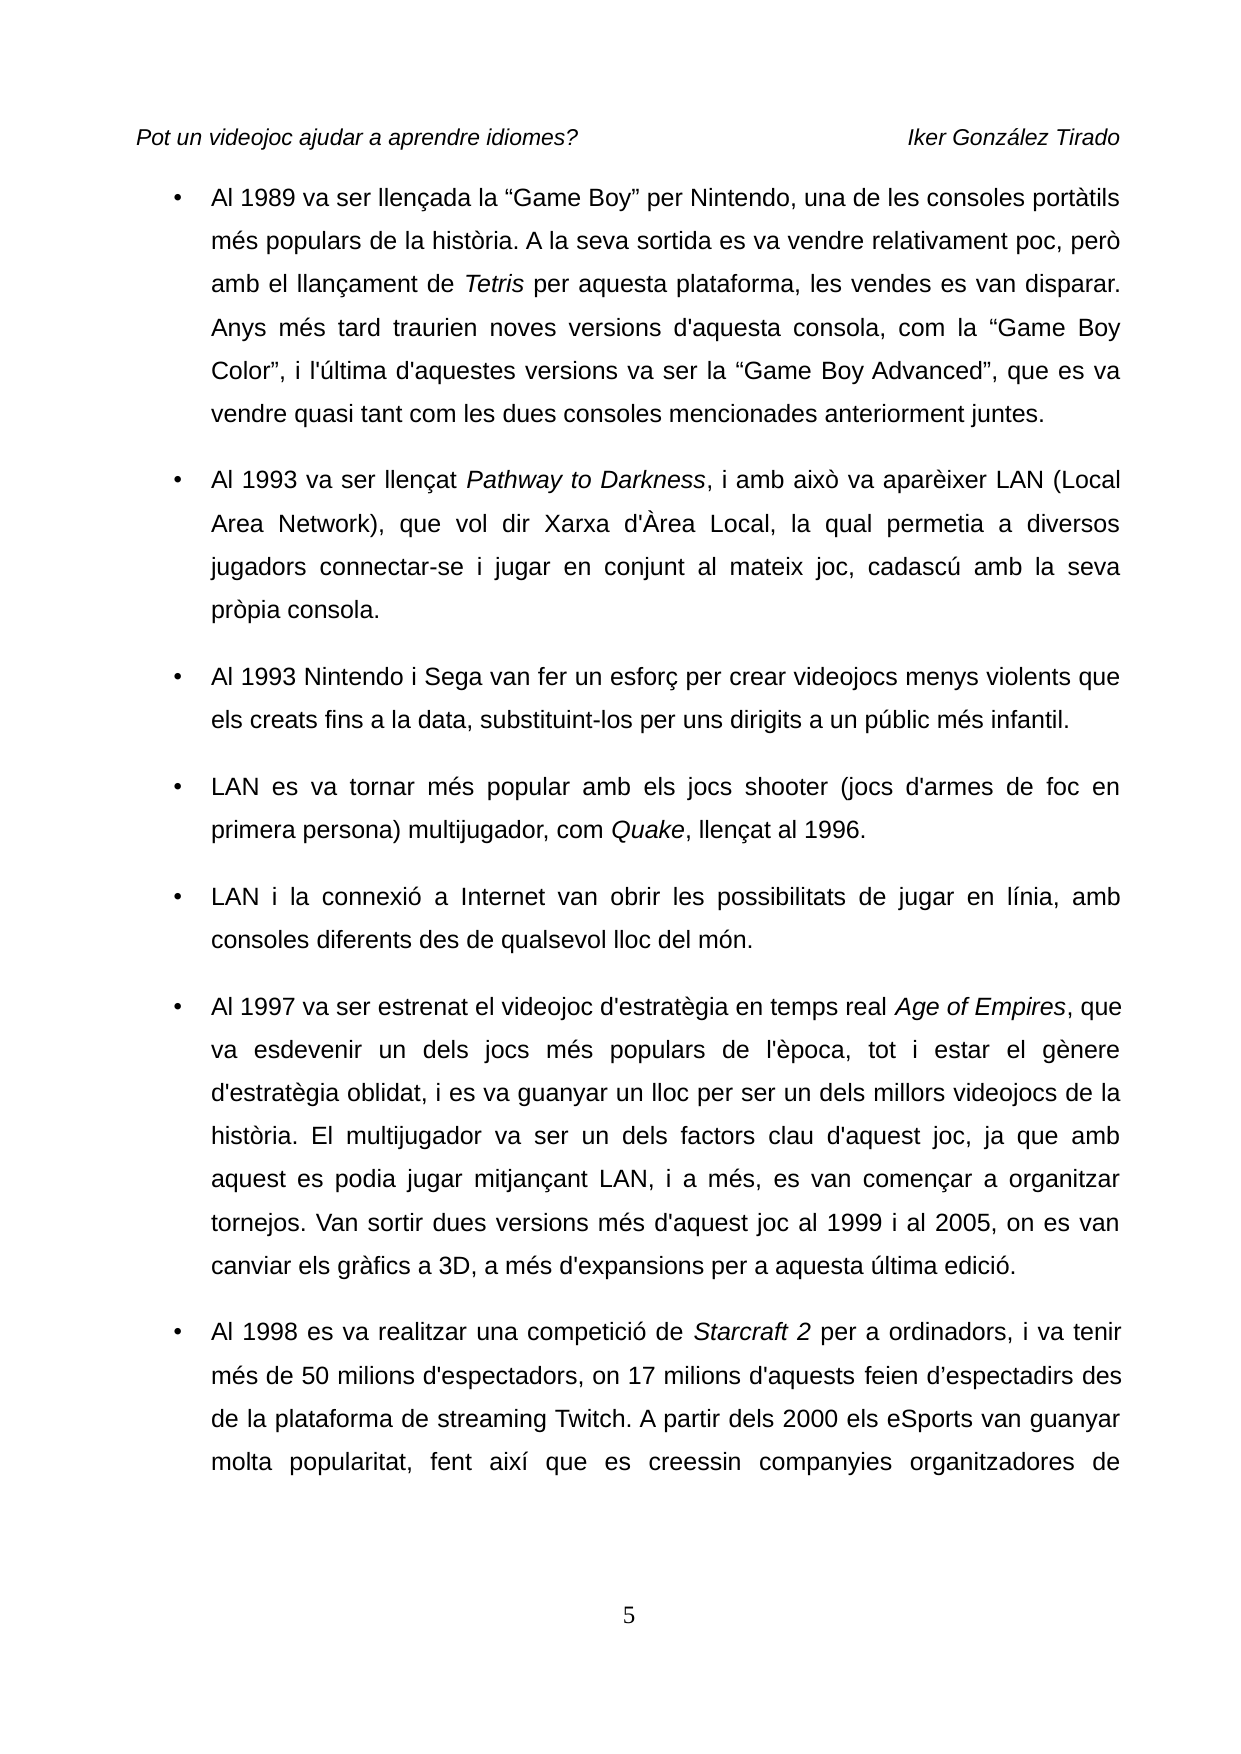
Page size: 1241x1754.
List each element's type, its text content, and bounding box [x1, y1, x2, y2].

list Al 1993 Nintendo i Sega van fer un esforç per crear videojocs menys violents que els creats fins a la data, substituint-los per uns dirigits a un públic més infantil. [173, 662, 1122, 734]
list Al 1997 va ser estrenat el videojoc d'estratègia en temps real Age of Empires, que va esdevenir un dels jocs més populars de l'època, tot i estar el gènere d'estratègia oblidat, i es va guanyar un lloc per ser un dels millors videojocs de la història. El multijugador va ser un dels factors clau d'aquest joc, ja que amb aquest es podia jugar mitjançant LAN, i a més, es van començar a organitzar tornejos. Van sortir dues versions més d'aquest joc al 1999 i al 2005, on es van canviar els gràfics a 3D, a més d'expansions per a aquesta última edició. [173, 992, 1122, 1279]
list Al 1993 va ser llençat Pathway to Darkness, i amb això va aparèixer LAN (Local Area Network), que vol dir Xarxa d'Àrea Local, la qual permetia a diversos jugadors connectar-se i jugar en conjunt al mateix joc, cadascú amb la seva pròpia consola. [173, 466, 1122, 624]
list LAN i la connexió a Internet van obrir les possibilitats de jugar en línia, amb consoles diferents des de qualsevol lloc del món. [173, 882, 1122, 954]
list Al 1998 es va realitzar una competició de Starcraft 2 per a ordinadors, i va tenir més de 50 milions d'espectadors, on 17 milions d'aquests feien d’espectadirs des de la plataforma de streaming Twitch. A partir dels 2000 els eSports van guanyar molta popularitat, fent així que es creessin companyies organitzadores de [173, 1317, 1122, 1476]
list LAN es va tornar més popular amb els jocs shooter (jocs d'armes de foc en primera persona) multijugador, com Quake, llençat al 1996. [173, 772, 1122, 844]
list Al 1989 va ser llençada la “Game Boy” per Nintendo, una de les consoles portàtils més populars de la història. A la seva sortida es va vendre relativament poc, però amb el llançament de Tetris per aquesta plataforma, les vendes es van disparar. Anys més tard traurien noves versions d'aquesta consola, com la “Game Boy Color”, i l'última d'aquestes versions va ser la “Game Boy Advanced”, que es va vendre quasi tant com les dues consoles mencionades anteriorment juntes. [173, 183, 1122, 427]
